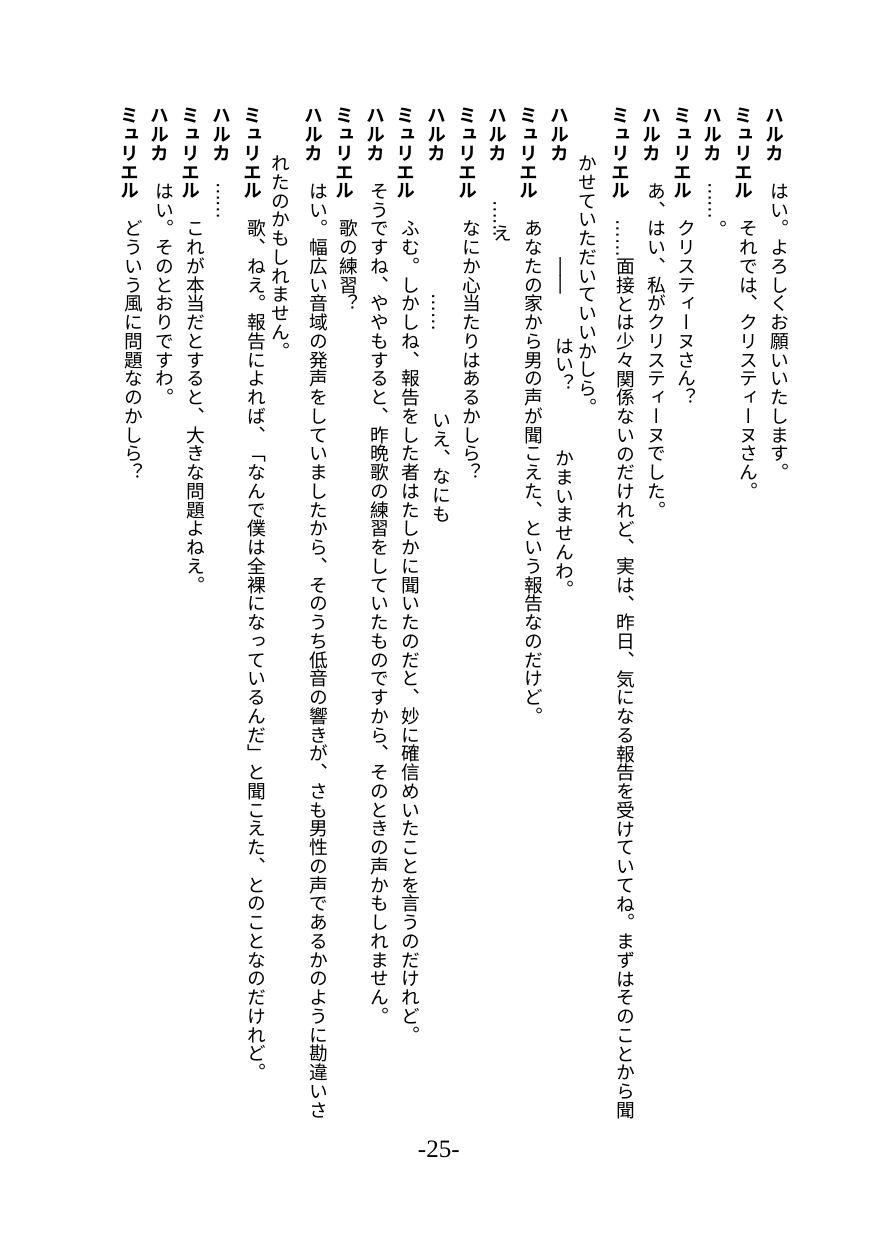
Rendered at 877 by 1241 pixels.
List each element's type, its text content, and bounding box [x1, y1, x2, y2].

text ミュリエル ……面接とは少々関係ないのだけれど、実は、昨日、気になる報告を受けていてね。まずはそのことから聞かせていただいていいかしら。 [573, 106, 635, 1134]
text ミュリエル あなたの家から男の声が聞こえた、という報告なのだけど。 [512, 106, 543, 1134]
text ハルカ はい。そのとおりですわ。 [143, 106, 174, 1134]
text ハルカ はい。幅広い音域の発声をしていましたから、そのうち低音の響きが、さも男性の声であるかのように勘違いされたのかもしれません。 [266, 106, 327, 1134]
text ハルカ はい？ ――かまいませんわ。 [543, 106, 573, 1134]
text ハルカ え…… [481, 106, 512, 1134]
text ハルカ ……。 [696, 106, 727, 1134]
text ミュリエル どういう風に問題なのかしら？ [112, 106, 143, 1134]
text ハルカ …… [204, 106, 235, 1134]
text ミュリエル それでは、クリスティーヌさん。 [727, 106, 758, 1134]
text ミュリエル 歌、ねえ。報告によれば、「なんで僕は全裸になっているんだ」と聞こえた、とのことなのだけれど。 [235, 106, 266, 1134]
text ミュリエル ふむ。しかしね、報告をした者はたしかに聞いたのだと、妙に確信めいたことを言うのだけれど。 [389, 106, 420, 1134]
text ハルカ はい。よろしくお願いいたします。 [758, 106, 788, 1134]
text ハルカ そうですね、ややもすると、昨晩歌の練習をしていたものですから、そのときの声かもしれません。 [358, 106, 389, 1134]
text ミュリエル なにか心当たりはあるかしら？ [450, 106, 481, 1134]
text ミュリエル 歌の練習？ [327, 106, 358, 1134]
text ミュリエル これが本当だとすると、大きな問題よねえ。 [174, 106, 204, 1134]
text ミュリエル クリスティーヌさん？ [666, 106, 696, 1134]
text ハルカ いえ、なにも…… [420, 106, 450, 1134]
text ハルカ あ、はい、私がクリスティーヌでした。 [635, 106, 666, 1134]
